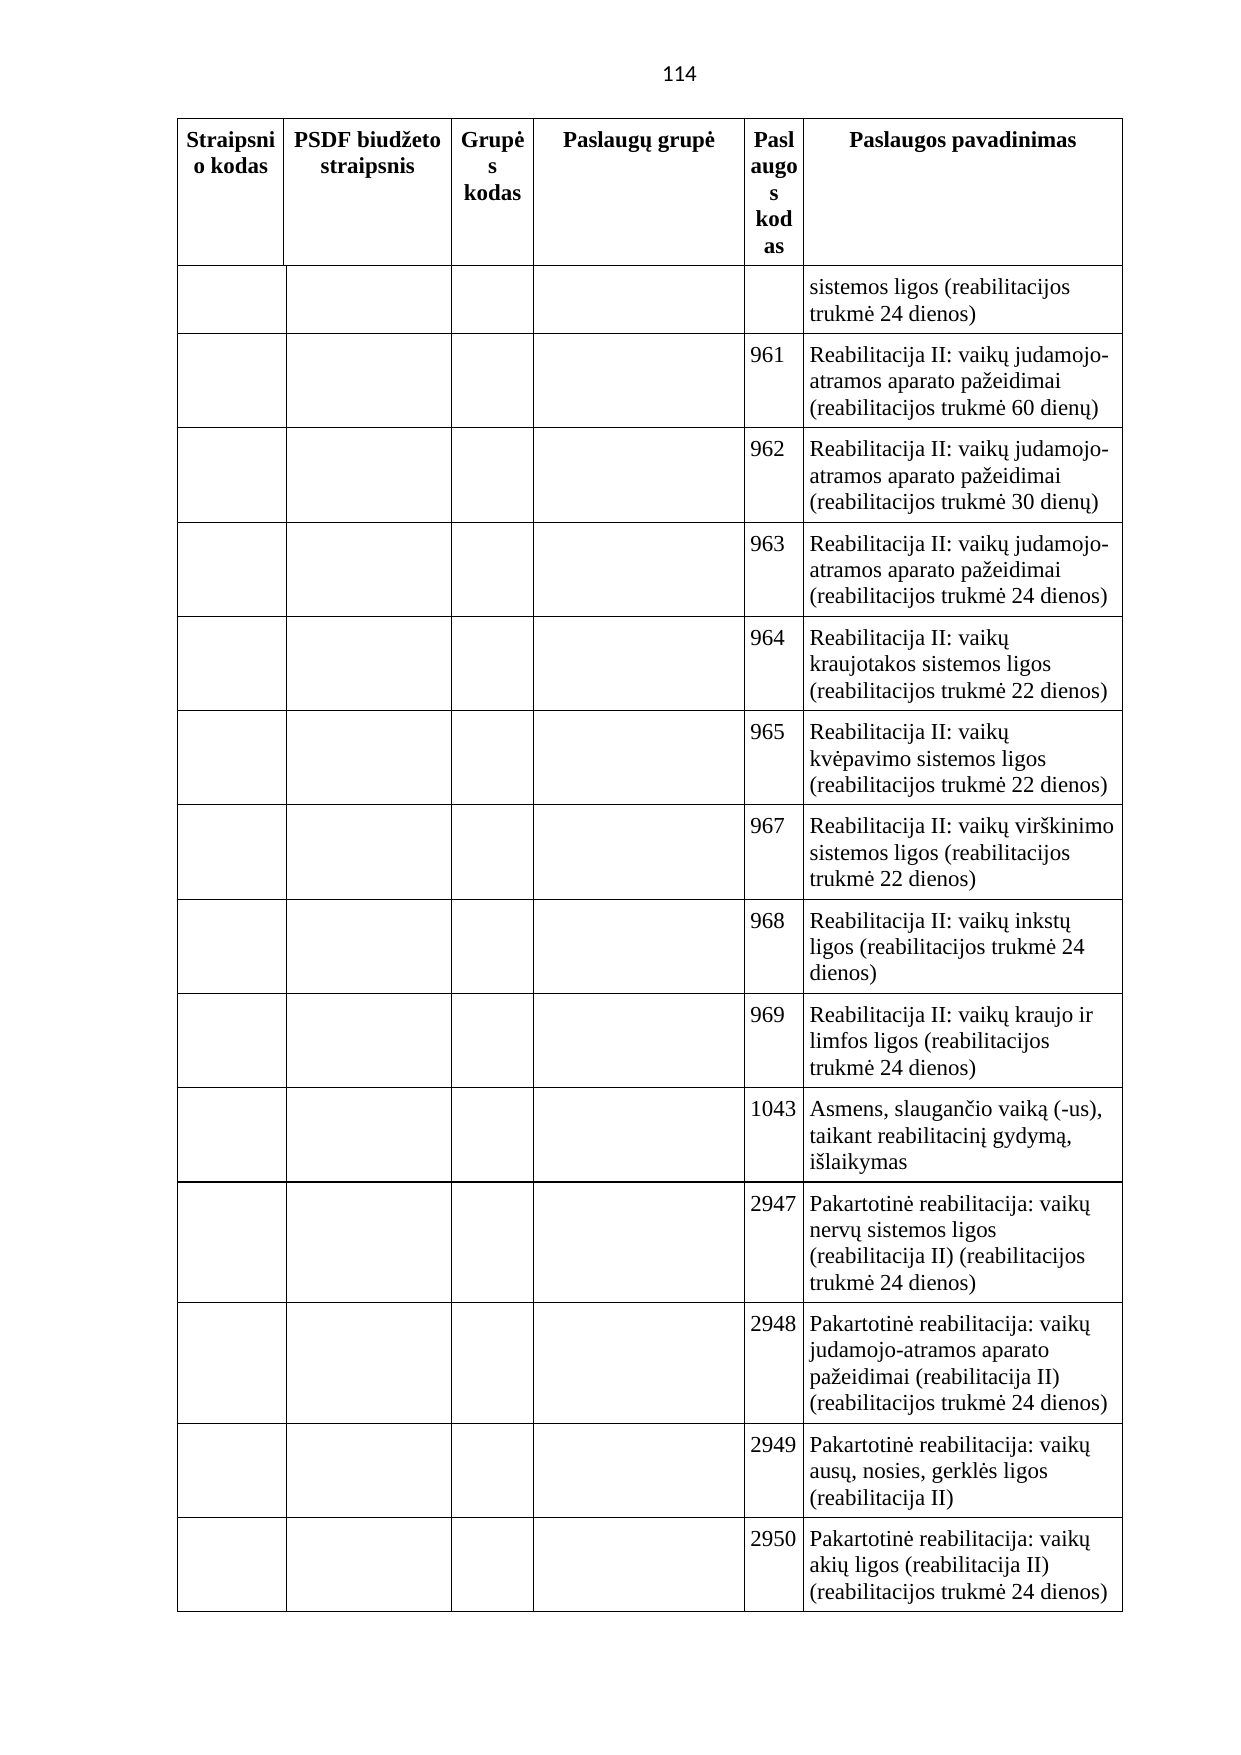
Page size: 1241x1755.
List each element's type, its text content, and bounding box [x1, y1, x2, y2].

table_cell [287, 1424, 451, 1517]
table_cell [178, 994, 286, 1087]
table_cell [178, 428, 286, 522]
table_cell Reabilitacija II: vaikų kraujotakos sistemos ligos (reabilitacijos trukmė 22 dienos) [804, 617, 1122, 710]
table_cell [534, 428, 744, 522]
table_cell [287, 334, 451, 427]
table_cell [534, 617, 744, 710]
table_cell 962 [745, 428, 803, 522]
table_cell 968 [745, 900, 803, 993]
table_header Paslaugos kodas [745, 119, 803, 265]
table_cell 2948 [745, 1303, 803, 1423]
table_cell sistemos ligos (reabilitacijos trukmė 24 dienos) [804, 266, 1122, 333]
table_cell [287, 805, 451, 899]
table_cell Pakartotinė reabilitacija: vaikų judamojo-atramos aparato pažeidimai (reabilitacija II) (reabilitacijos trukmė 24 dienos) [804, 1303, 1122, 1423]
table_cell [287, 1518, 451, 1611]
table_cell Reabilitacija II: vaikų judamojo-atramos aparato pažeidimai (reabilitacijos trukmė 24 dienos) [804, 523, 1122, 616]
table_cell [287, 1303, 451, 1423]
table_cell [178, 711, 286, 804]
table_cell Asmens, slaugančio vaiką (-us), taikant reabilitacinį gydymą, išlaikymas [804, 1088, 1122, 1181]
table_cell [287, 900, 451, 993]
table_cell [178, 1088, 286, 1181]
table_cell [178, 1424, 286, 1517]
table_cell Reabilitacija II: vaikų inkstų ligos (reabilitacijos trukmė 24 dienos) [804, 900, 1122, 993]
table_cell [178, 617, 286, 710]
table_cell Reabilitacija II: vaikų judamojo-atramos aparato pažeidimai (reabilitacijos trukmė 60 dienų) [804, 334, 1122, 427]
table_cell Reabilitacija II: vaikų virškinimo sistemos ligos (reabilitacijos trukmė 22 dienos) [804, 805, 1122, 899]
table_cell [534, 805, 744, 899]
table_cell [452, 266, 533, 333]
table_cell 1043 [745, 1088, 803, 1181]
table_cell [178, 805, 286, 899]
table_cell Pakartotinė reabilitacija: vaikų ausų, nosies, gerklės ligos (reabilitacija II) [804, 1424, 1122, 1517]
table_cell Pakartotinė reabilitacija: vaikų akių ligos (reabilitacija II) (reabilitacijos trukmė 24 dienos) [804, 1518, 1122, 1611]
table_cell [452, 523, 533, 616]
table_header Paslaugų grupė [534, 119, 744, 265]
table_cell [452, 711, 533, 804]
table_cell [178, 266, 286, 333]
table_cell [178, 523, 286, 616]
table_cell 965 [745, 711, 803, 804]
table_cell [452, 1303, 533, 1423]
table_cell [287, 266, 451, 333]
table_cell [534, 711, 744, 804]
table_cell 967 [745, 805, 803, 899]
table_cell Pakartotinė reabilitacija: vaikų nervų sistemos ligos (reabilitacija II) (reabilitacijos trukmė 24 dienos) [804, 1183, 1122, 1302]
table_header Straipsnio kodas [178, 119, 283, 265]
table_cell Reabilitacija II: vaikų judamojo-atramos aparato pažeidimai (reabilitacijos trukmė 30 dienų) [804, 428, 1122, 522]
table_cell [534, 334, 744, 427]
table_cell [452, 994, 533, 1087]
table_cell [452, 617, 533, 710]
table_cell [534, 1518, 744, 1611]
table_header PSDF biudžeto straipsnis [284, 119, 451, 265]
table_header Grupės kodas [452, 119, 533, 265]
table_cell [534, 900, 744, 993]
table_cell 969 [745, 994, 803, 1087]
table_cell [452, 805, 533, 899]
table_cell Reabilitacija II: vaikų kvėpavimo sistemos ligos (reabilitacijos trukmė 22 dienos) [804, 711, 1122, 804]
table_cell [452, 900, 533, 993]
table_cell [745, 266, 803, 333]
table_cell 2947 [745, 1183, 803, 1302]
table_cell [534, 1303, 744, 1423]
table_cell [287, 1183, 451, 1302]
table_header Paslaugos pavadinimas [804, 119, 1122, 265]
table_cell [178, 900, 286, 993]
table_cell Reabilitacija II: vaikų kraujo ir limfos ligos (reabilitacijos trukmė 24 dienos) [804, 994, 1122, 1087]
table_cell [452, 428, 533, 522]
table_cell [452, 1518, 533, 1611]
table_cell 961 [745, 334, 803, 427]
table_cell [287, 428, 451, 522]
table_cell [534, 1088, 744, 1181]
table_cell 2950 [745, 1518, 803, 1611]
table_cell [534, 1424, 744, 1517]
table_cell [287, 617, 451, 710]
table_cell [452, 1424, 533, 1517]
table_cell [534, 523, 744, 616]
table_cell [452, 1088, 533, 1181]
table_cell [534, 266, 744, 333]
table_cell 963 [745, 523, 803, 616]
table_cell [178, 334, 286, 427]
table_cell [178, 1183, 286, 1302]
table_cell [287, 523, 451, 616]
table_cell [178, 1303, 286, 1423]
table_cell 2949 [745, 1424, 803, 1517]
table_cell [534, 1183, 744, 1302]
table_cell [287, 994, 451, 1087]
table_cell [287, 1088, 451, 1181]
table_cell [452, 1183, 533, 1302]
table_cell 964 [745, 617, 803, 710]
table_cell [287, 711, 451, 804]
table_cell [452, 334, 533, 427]
table_cell [178, 1518, 286, 1611]
table_cell [534, 994, 744, 1087]
